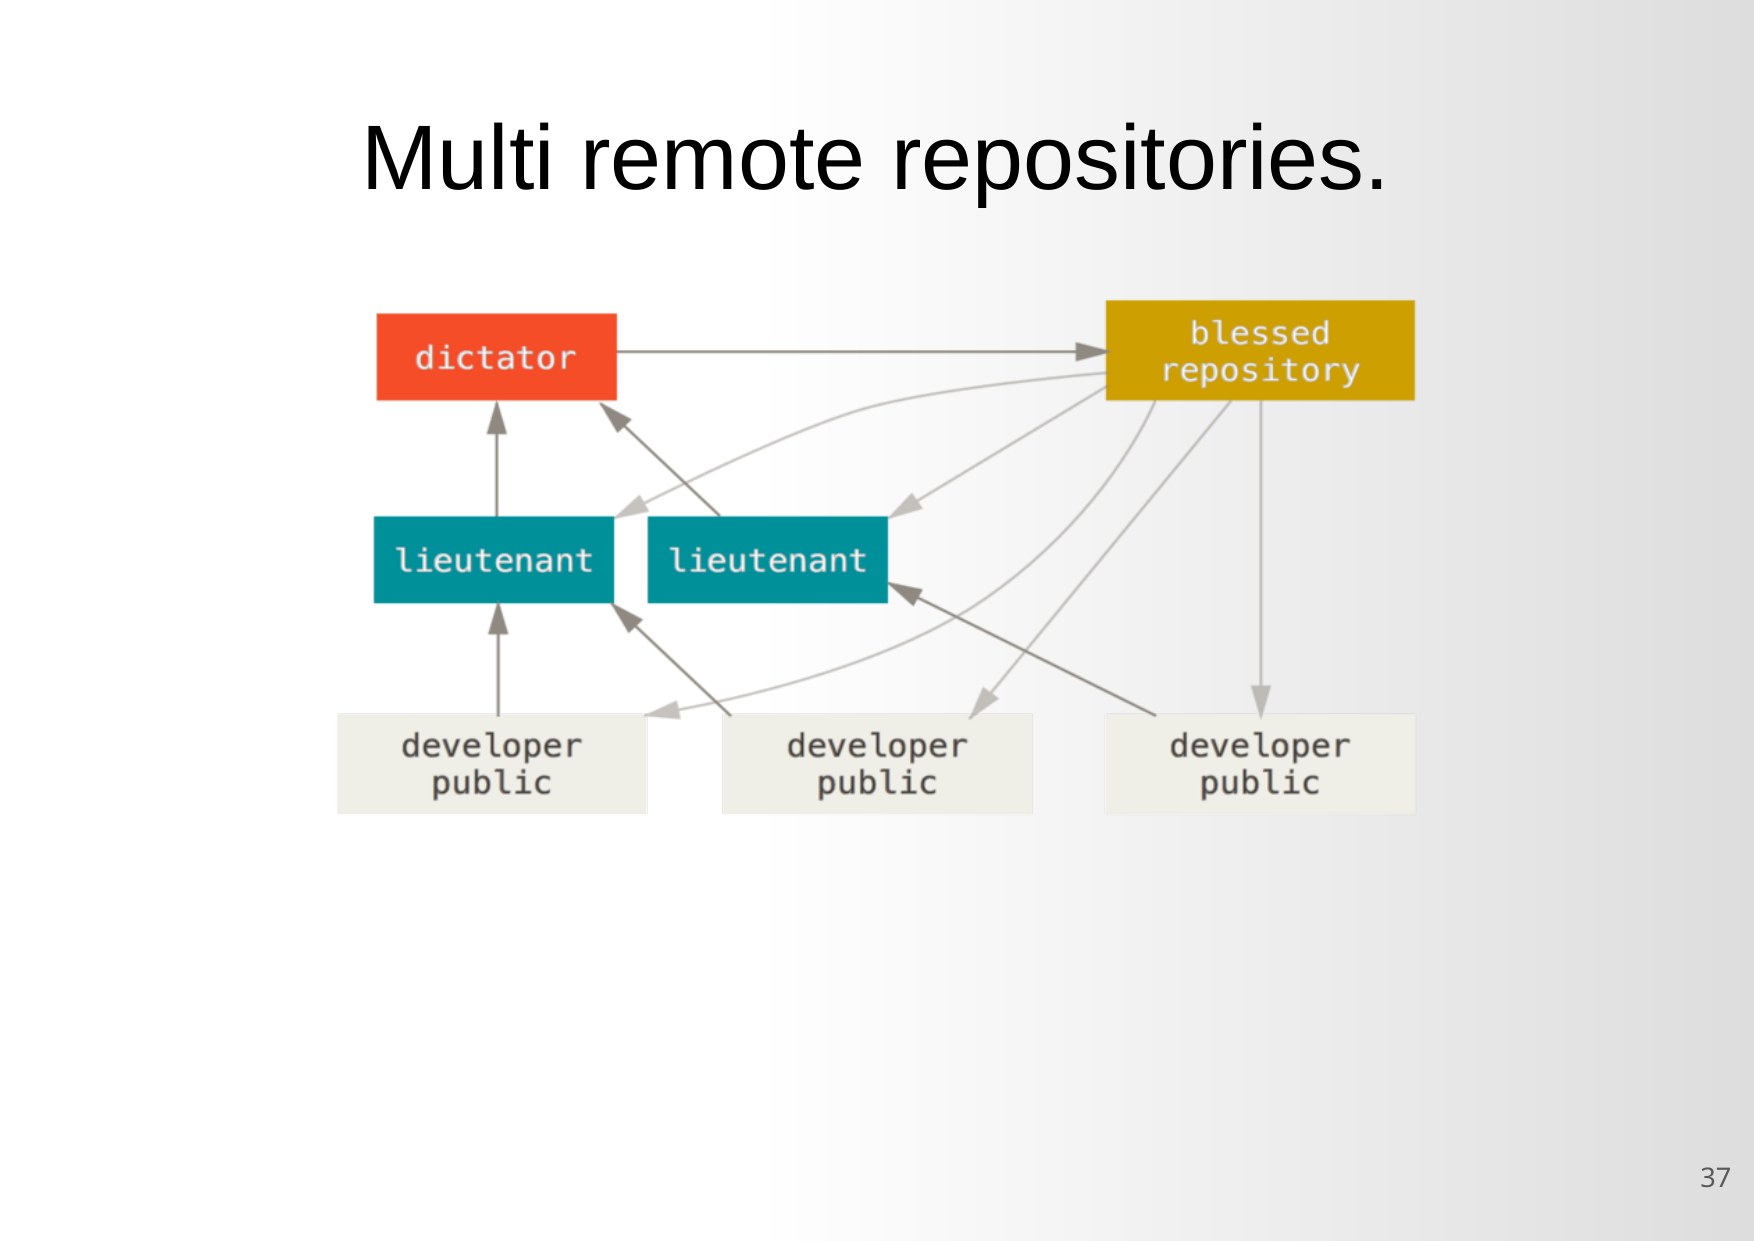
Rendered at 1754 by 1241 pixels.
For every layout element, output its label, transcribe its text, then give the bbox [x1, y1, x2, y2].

slide_number [1641, 1145, 1747, 1241]
picture [321, 290, 1433, 830]
text_box Multi remote repositories. [87, 49, 1666, 257]
